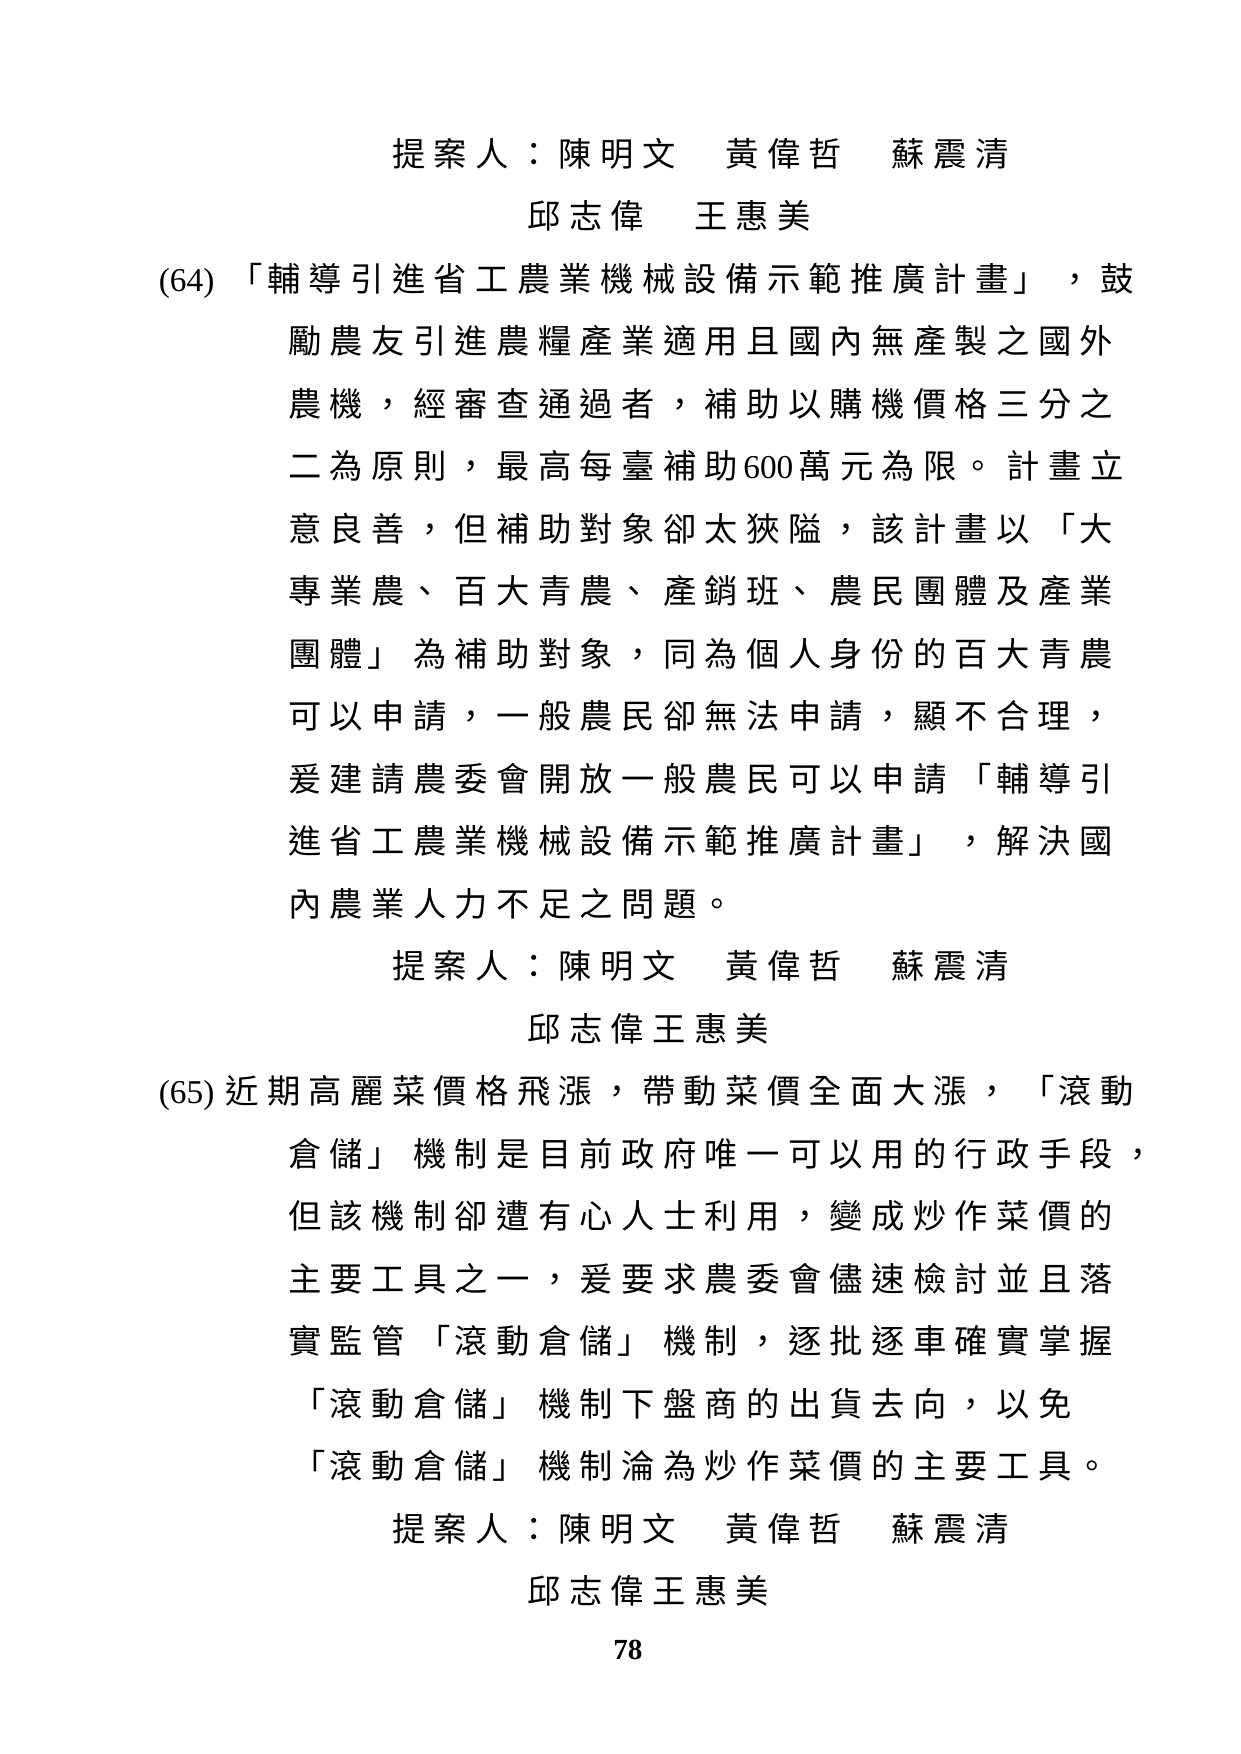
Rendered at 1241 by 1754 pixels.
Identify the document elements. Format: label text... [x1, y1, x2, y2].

list 「輔導引進省工農業機械設備示範推廣計畫」，鼓勵農友引進農糧產業適用且國內無產製之國外農機，經審查通過者，補助以購機價格三分之二為原則，最高每臺補助600萬元為限。計畫立意良善，但補助對象卻太狹隘，該計畫以「大專業農、百大青農、產銷班、農民團體及產業團體」為補助對象，同為個人身份的百大青農可以申請，一般農民卻無法申請，顯不合理，爰建請農委會開放一般農民可以申請「輔導引進省工農業機械設備示範推廣計畫」，解決國內農業人力不足之問題。 [150, 235, 1148, 923]
text 提案人：陳明文 黃偉哲 蘇震清 邱志偉 王惠美 [384, 110, 1044, 235]
list 近期高麗菜價格飛漲，帶動菜價全面大漲，「滾動倉儲」機制是目前政府唯一可以用的行政手段，但該機制卻遭有心人士利用，變成炒作菜價的主要工具之一，爰要求農委會儘速檢討並且落實監管「滾動倉儲」機制，逐批逐車確實掌握「滾動倉儲」機制下盤商的出貨去向，以免「滾動倉儲」機制淪為炒作菜價的主要工具。 [150, 1048, 1148, 1485]
text 提案人：陳明文 黃偉哲 蘇震清 邱志偉王惠美 [384, 923, 1044, 1048]
text 提案人：陳明文 黃偉哲 蘇震清 邱志偉王惠美 [384, 1485, 1044, 1610]
